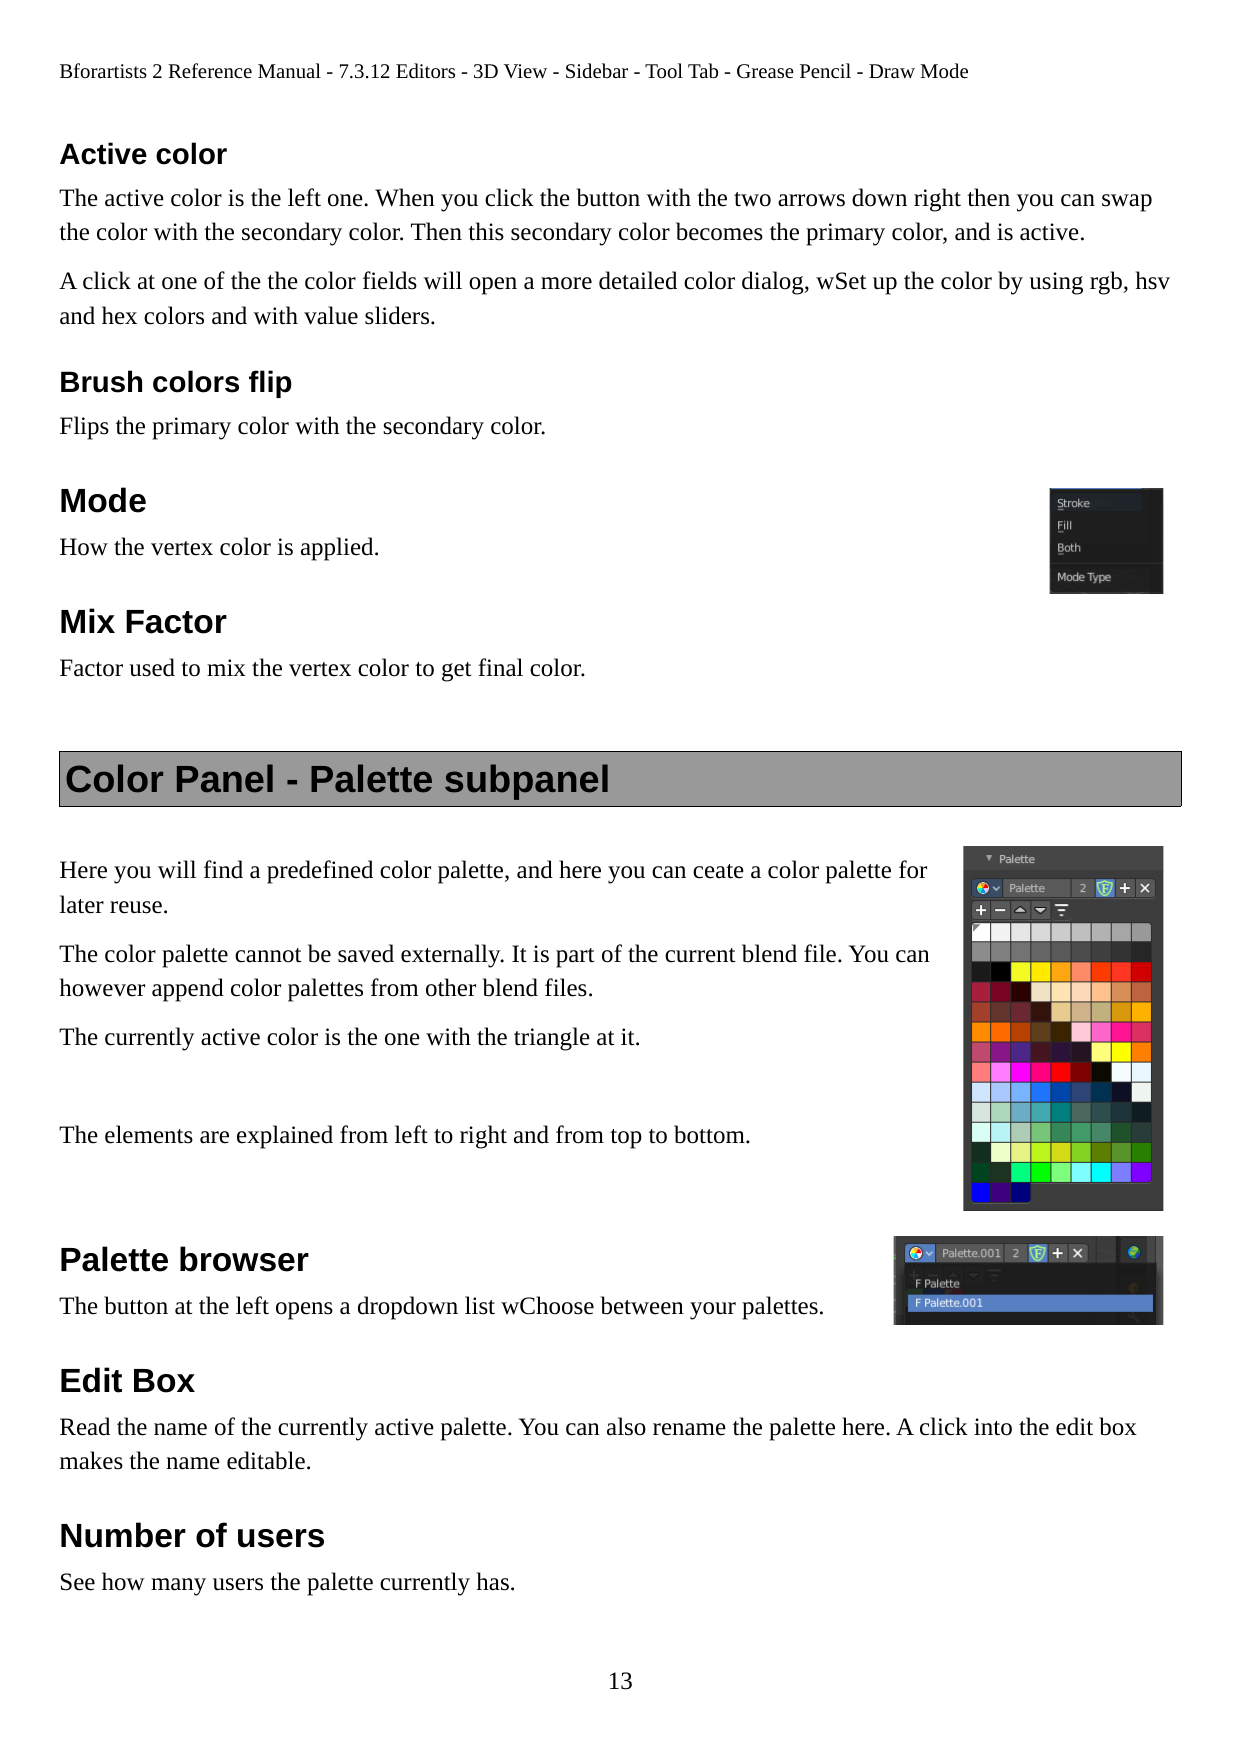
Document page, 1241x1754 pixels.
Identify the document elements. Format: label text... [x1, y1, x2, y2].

text A click at one of the the color fields will open a more detailed color dialog, wSet up the color by using rgb, hsv and hex colors and with value sliders. [59, 266, 1181, 330]
text Read the name of the currently active palette. You can also rename the palette here. A click into the edit box makes the name editable. [59, 1412, 1181, 1475]
subtitle Brush colors flip [59, 364, 1181, 398]
text The elements are explained from left to right and from top to bottom. [59, 1121, 963, 1149]
subtitle Edit Box [59, 1361, 1181, 1399]
text The button at the left opens a dropdown list wChoose between your palettes. [59, 1291, 893, 1319]
text Here you will find a predefined color palette, and here you can ceate a color palette for later reuse. [59, 855, 963, 919]
text How the vertex color is applied. [59, 532, 1049, 561]
subtitle Mode [59, 481, 1181, 519]
text Factor used to mix the vertex color to get final color. [59, 653, 1181, 682]
text The currently active color is the one with the triangle at it. [59, 1022, 963, 1051]
subtitle Active color [59, 137, 1181, 170]
subtitle Palette browser [59, 1239, 893, 1278]
text Flips the primary color with the secondary color. [59, 411, 1181, 439]
subtitle [1164, 1239, 1181, 1278]
text The color palette cannot be saved externally. It is part of the current blend file. You can however append color palettes from other blend files. [59, 939, 963, 1002]
text The active color is the left one. When you click the button with the two arrows down right then you can swap the color with the secondary color. Then this secondary color becomes the primary color, and is active. [59, 183, 1181, 246]
subtitle Mix Factor [59, 602, 1181, 640]
table_header Color Panel - Palette subpanel [60, 752, 1181, 806]
picture [893, 1236, 1164, 1325]
text See how many users the palette currently has. [59, 1567, 1181, 1596]
subtitle Number of users [59, 1516, 1181, 1555]
picture [963, 846, 1164, 1211]
picture [1049, 488, 1164, 594]
